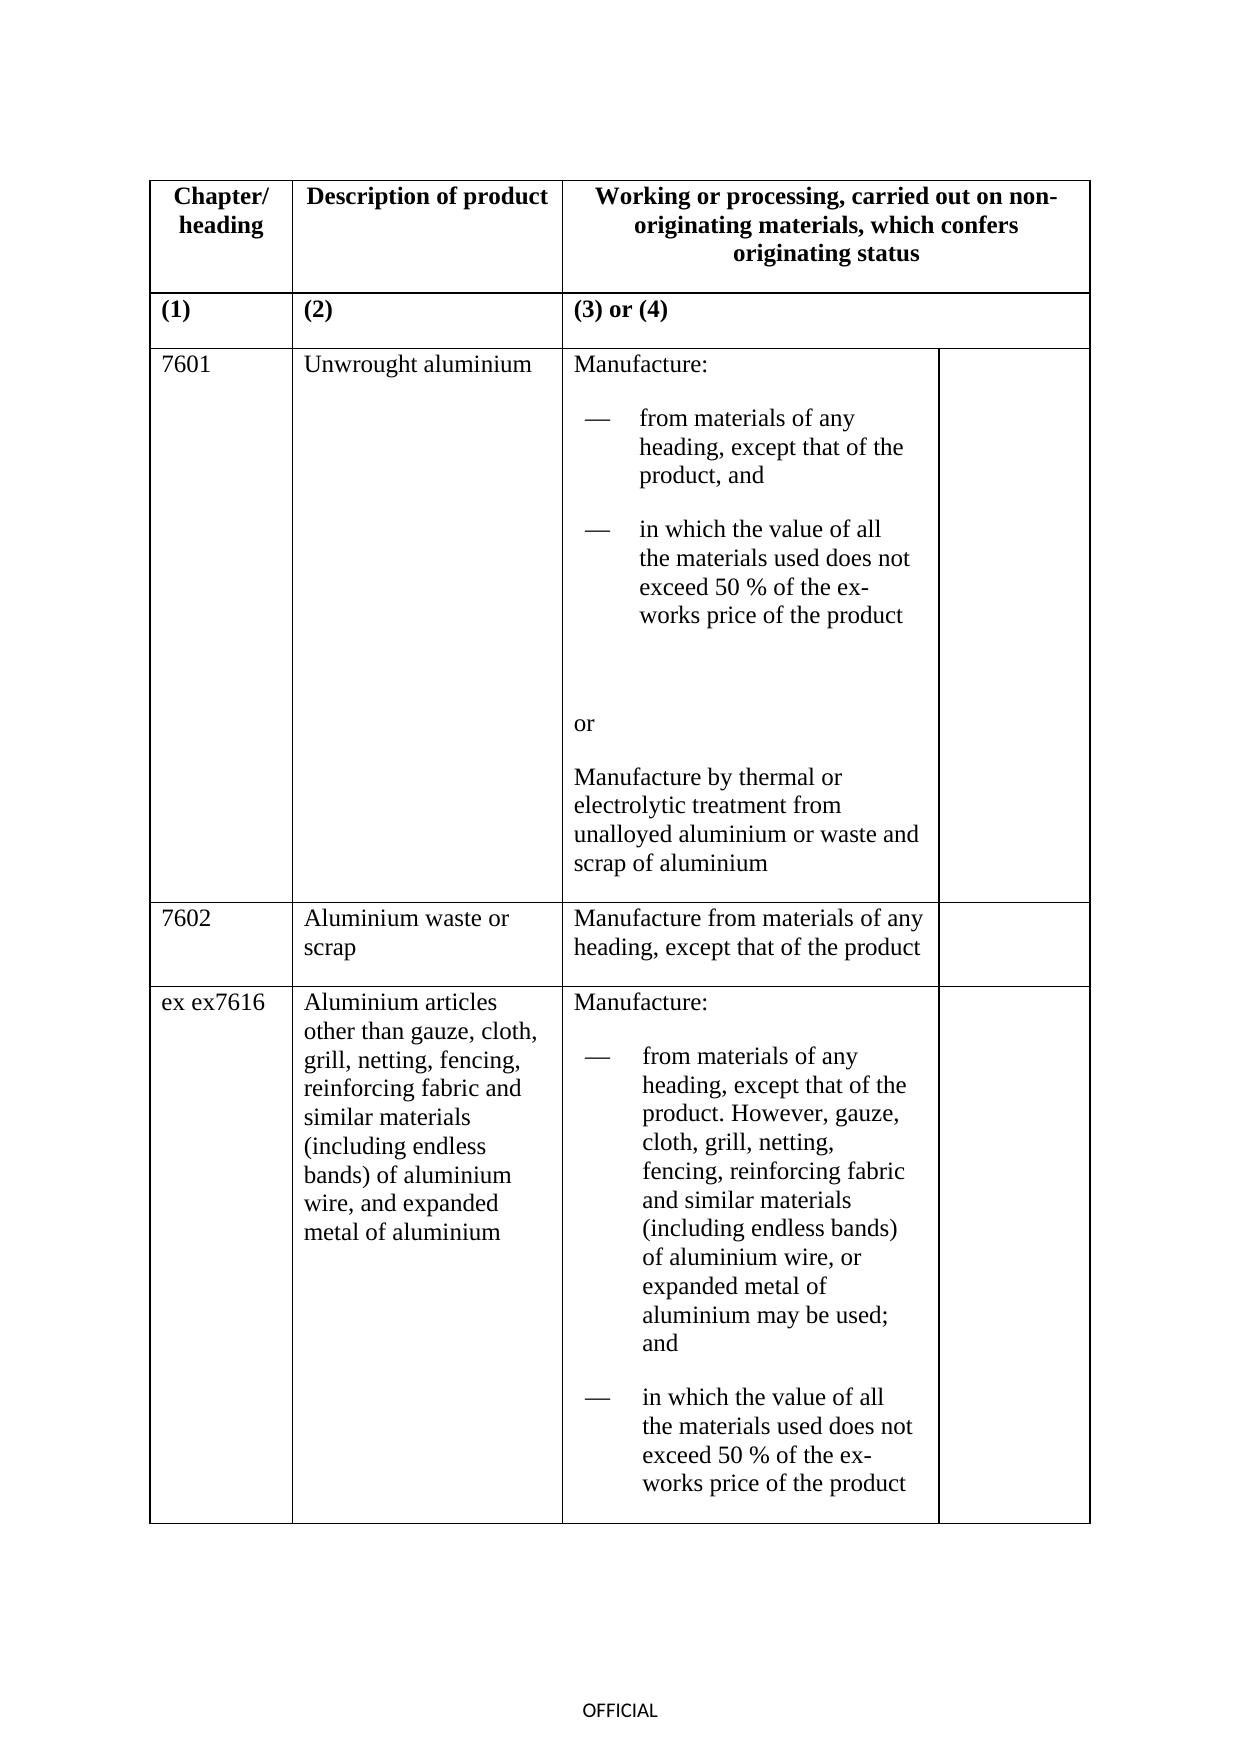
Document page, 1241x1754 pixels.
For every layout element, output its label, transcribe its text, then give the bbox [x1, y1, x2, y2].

table_cell — [574, 514, 628, 654]
table_cell Aluminium articles other than gauze, cloth, grill, netting, fencing, reinforcing fabric and similar materials (including endless bands) of aluminium wire, and expanded metal of aluminium [293, 987, 562, 1522]
table_cell (1) [151, 294, 292, 348]
table_header from materials of any heading, except that of the product. However, gauze, cloth, grill, netting, fencing, reinforcing fabric and similar materials (including endless bands) of aluminium wire, or expanded metal of aluminium may be used; and [631, 1041, 928, 1382]
table_cell [940, 349, 1089, 902]
table_cell Manufacture: or Manufacture by thermal or electrolytic treatment from unalloyed aluminium or waste and scrap of aluminium [563, 349, 938, 902]
table_cell ex ex7616 [151, 987, 292, 1522]
table_cell in which the value of all the materials used does not exceed 50 % of the ex-works price of the product [628, 514, 928, 654]
table_cell (3) or (4) [563, 294, 1089, 348]
table_cell (2) [293, 294, 562, 348]
table_cell [940, 903, 1089, 986]
table_cell [940, 987, 1089, 1522]
table_cell 7601 [151, 349, 292, 902]
table_header Chapter/ heading [151, 181, 292, 292]
table_cell Unwrought aluminium [293, 349, 562, 902]
table_cell in which the value of all the materials used does not exceed 50 % of the ex-works price of the product [631, 1382, 928, 1522]
table_cell 7602 [151, 903, 292, 986]
table_header — [574, 403, 628, 514]
table_header from materials of any heading, except that of the product, and [628, 403, 928, 514]
table_header — [574, 1041, 631, 1382]
table_header Working or processing, carried out on non-originating materials, which confers originating status [563, 181, 1089, 292]
table_cell Aluminium waste or scrap [293, 903, 562, 986]
table_cell Manufacture from materials of any heading, except that of the product [563, 903, 938, 986]
table_cell — [574, 1382, 631, 1522]
table_cell Manufacture: [563, 987, 938, 1522]
table_header Description of product [293, 181, 562, 292]
